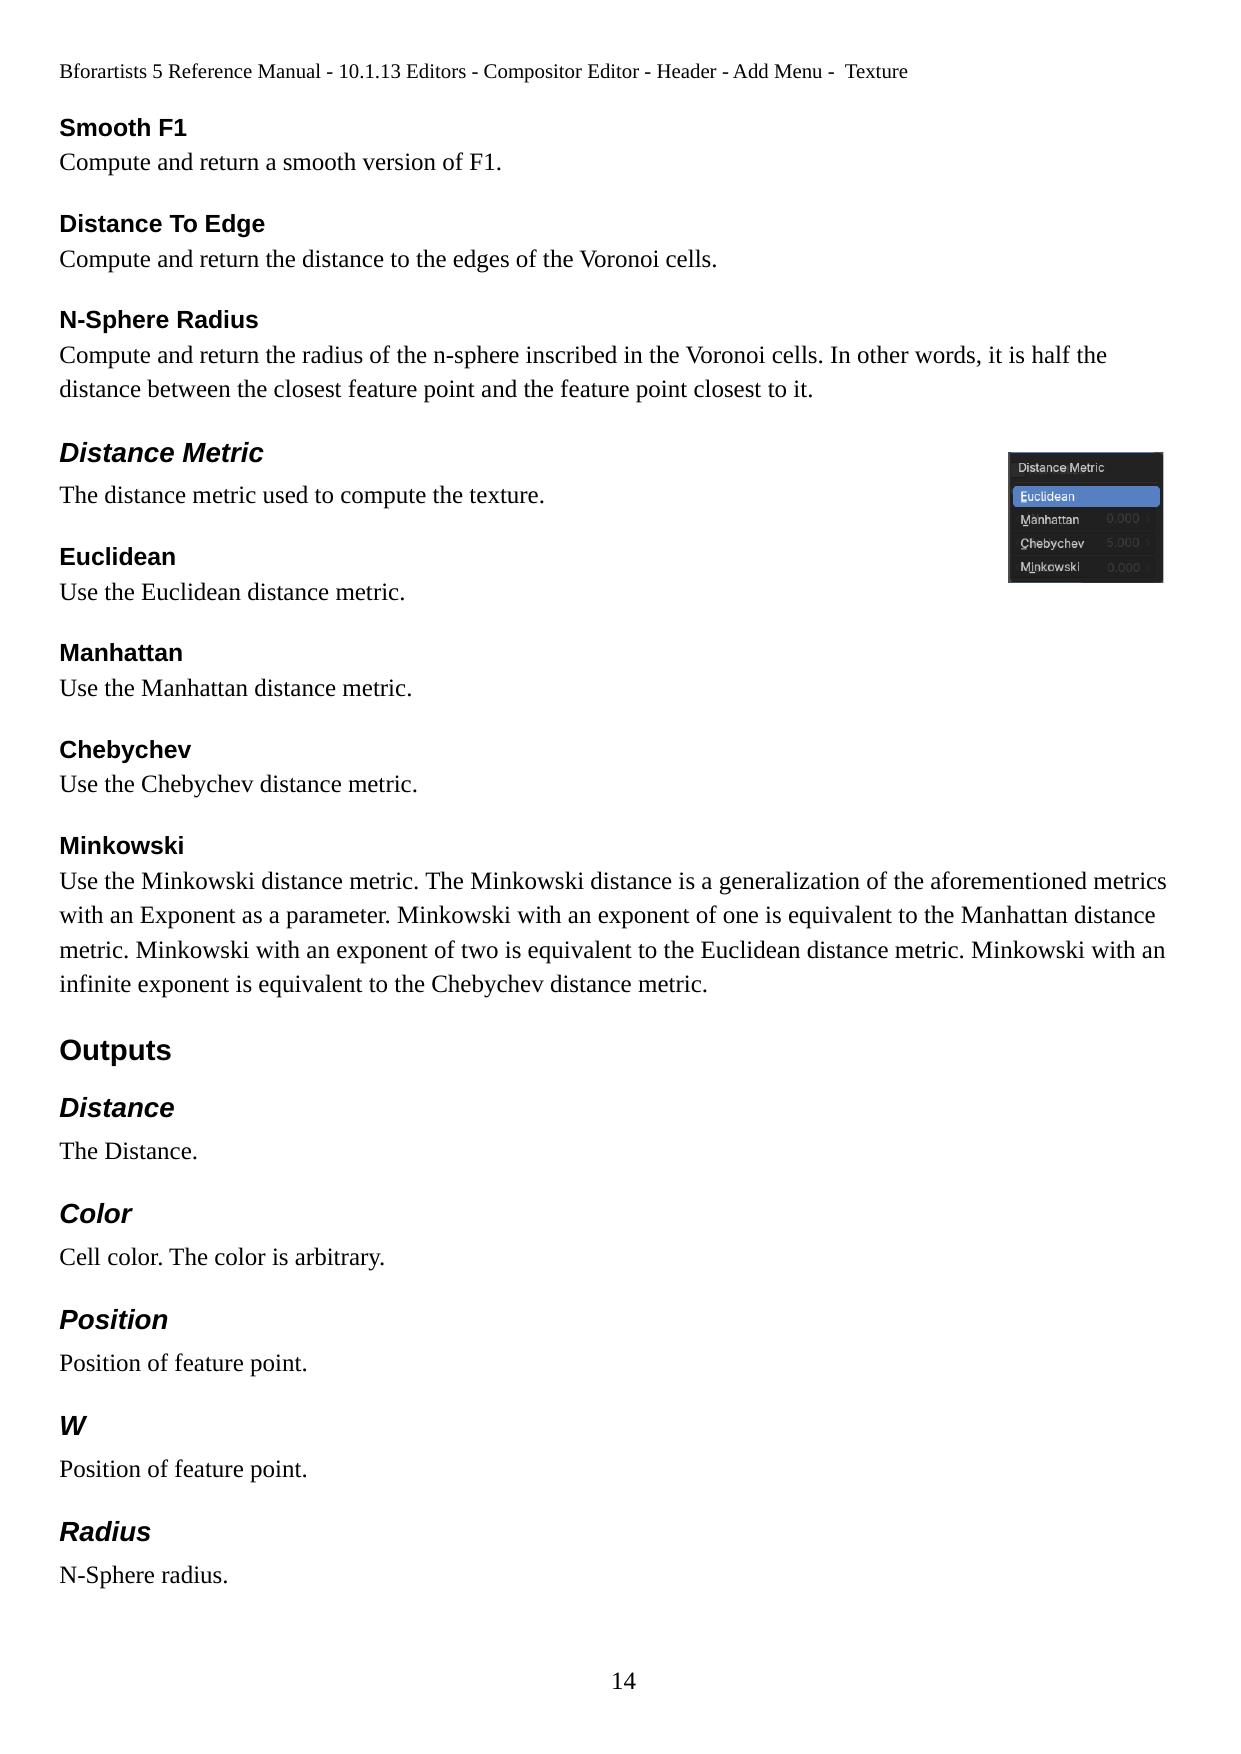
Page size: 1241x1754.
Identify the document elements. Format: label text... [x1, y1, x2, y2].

subtitle Distance To Edge [59, 209, 1181, 237]
subtitle Minkowski [59, 831, 1181, 860]
subtitle Smooth F1 [59, 113, 1181, 141]
text Compute and return the radius of the n-sphere inscribed in the Voronoi cells. In other words, it is half the distance between the closest feature point and the feature point closest to it. [59, 340, 1181, 403]
subtitle Outputs [59, 1033, 1181, 1067]
subtitle Chebychev [59, 735, 1181, 763]
text Use the Euclidean distance metric. [59, 577, 1181, 606]
text Use the Chebychev distance metric. [59, 769, 1181, 798]
text Compute and return the distance to the edges of the Voronoi cells. [59, 244, 1181, 272]
text Use the Minkowski distance metric. The Minkowski distance is a generalization of the aforementioned metrics with an Exponent as a parameter. Minkowski with an exponent of one is equivalent to the Manhattan distance metric. Minkowski with an exponent of two is equivalent to the Euclidean distance metric. Minkowski with an infinite exponent is equivalent to the Chebychev distance metric. [59, 866, 1181, 998]
subtitle Color [59, 1198, 1181, 1229]
text Use the Manhattan distance metric. [59, 673, 1181, 702]
text Compute and return a smooth version of F1. [59, 147, 1181, 176]
subtitle N-Sphere Radius [59, 305, 1181, 334]
subtitle W [59, 1409, 1181, 1441]
text The distance metric used to compute the texture. [59, 481, 1008, 509]
text Cell color. The color is arbitrary. [59, 1242, 1181, 1271]
subtitle Radius [59, 1516, 1181, 1547]
text Position of feature point. [59, 1348, 1181, 1377]
subtitle Position [59, 1304, 1181, 1336]
text Position of feature point. [59, 1454, 1181, 1483]
picture [1008, 452, 1164, 583]
subtitle Manhattan [59, 638, 1181, 667]
subtitle [1164, 542, 1181, 571]
subtitle Distance Metric [59, 436, 1181, 468]
text N-Sphere radius. [59, 1560, 1181, 1589]
subtitle Euclidean [59, 542, 1008, 571]
text The Distance. [59, 1136, 1181, 1165]
subtitle Distance [59, 1092, 1181, 1124]
